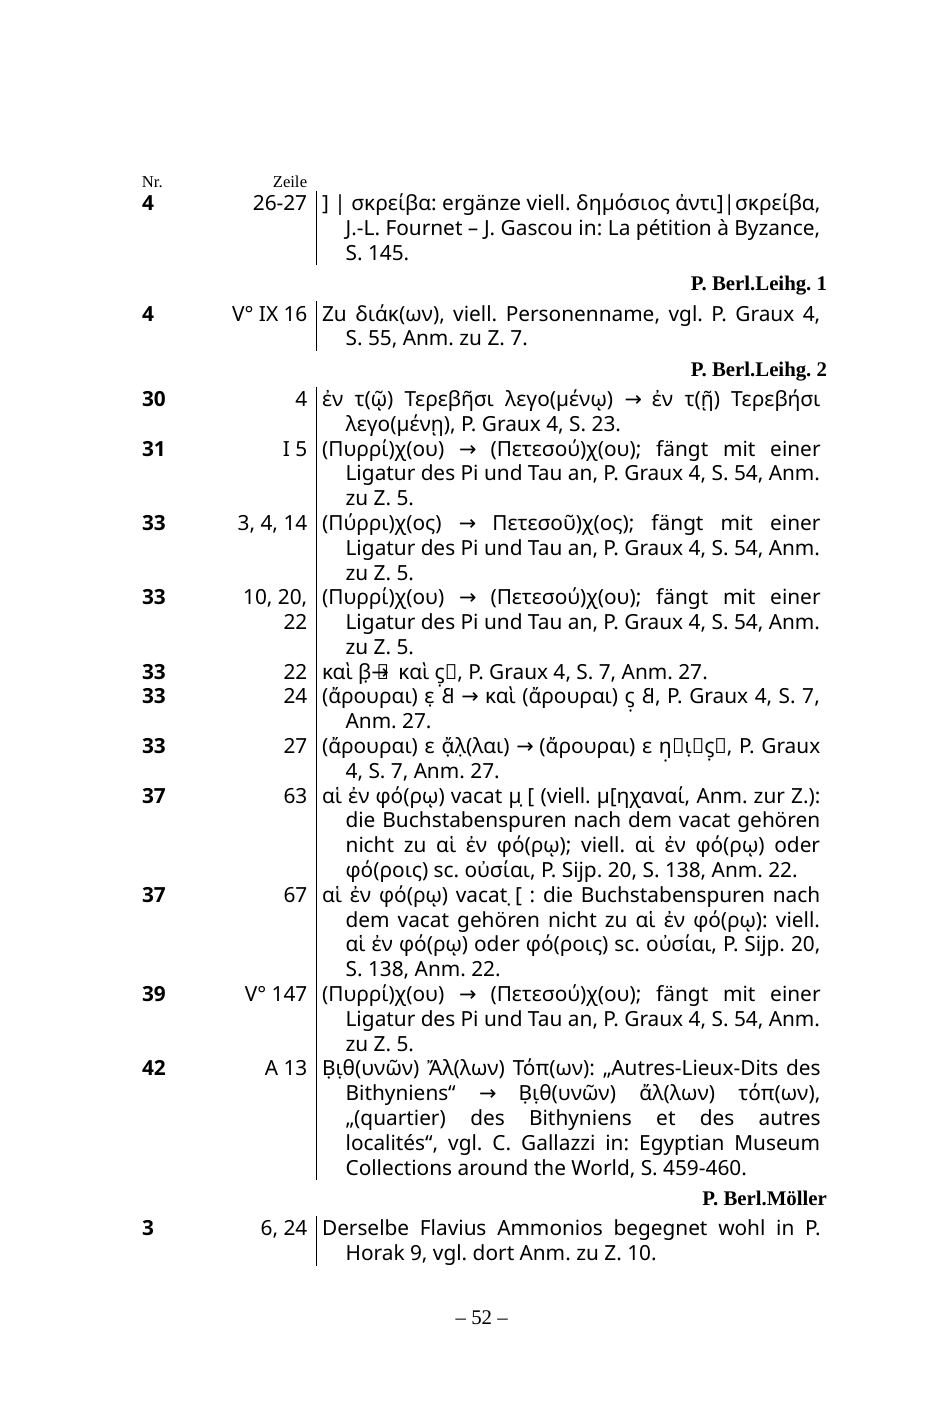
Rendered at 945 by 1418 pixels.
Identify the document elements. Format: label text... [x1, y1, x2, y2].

table_cell (Πυρρί)χ(ου) → (Πετεσού)χ(ου); fängt mit einer Ligatur des Pi und Tau an, P. Graux 4, S. 54, Anm. zu Z. 5. [317, 982, 827, 1056]
table_cell 37 [136, 883, 224, 982]
table_header 30 [136, 387, 224, 436]
table_cell 4 [136, 191, 224, 265]
subtitle P. Berl.Leihg. 1 [136, 271, 827, 295]
table_cell 26-27 [224, 191, 316, 265]
table_header Zu διάκ(ων), viell. Personenname, vgl. P. Graux 4, S. 55, Anm. zu Z. 7. [317, 301, 827, 351]
table_header 4 [136, 301, 224, 351]
table_header V° IX 16 [224, 301, 316, 351]
table_cell 24 [224, 684, 316, 734]
table_cell 67 [224, 883, 316, 982]
subtitle P. Berl.Möller [136, 1186, 827, 1210]
table_header ἐν τ(ῷ) Τερεβῆσι λεγο(μένῳ) → ἐν τ(ῇ) Τερεβήσι λεγο(μένῃ), P. Graux 4, S. 23. [317, 387, 827, 436]
table_cell (Πυρρί)χ(ου) → (Πετεσού)χ(ου); fängt mit einer Ligatur des Pi und Tau an, P. Graux 4, S. 54, Anm. zu Z. 5. [317, 585, 827, 659]
table_cell καὶ β̣ → καὶ ϛ̣, P. Graux 4, S. 7, Anm. 27. [317, 659, 827, 684]
table_cell Β̣ι̣θ(υνῶν) Ἄλ(λων) Τόπ(ων): „Autres-Lieux-Dits des Bithyniens“ → Β̣ι̣θ(υνῶν) ἄλ(λων) τόπ(ων), „(quartier) des Bithyniens et des autres localités“, vgl. C. Gallazzi in: Egyptian Museum Collections around the World, S. 459-460. [317, 1056, 827, 1180]
table_cell 37 [136, 783, 224, 882]
table_cell (Πύρρι)χ(ος) → Πετεσοῦ)χ(ος); fängt mit einer Ligatur des Pi und Tau an, P. Graux 4, S. 54, Anm. zu Z. 5. [317, 511, 827, 585]
table_cell 63 [224, 783, 316, 882]
table_cell ] | σκρείβα: ergänze viell. δημόσιος ἀντι]|σκρείβα, J.-L. Fournet – J. Gascou in: La pétition à Byzance, S. 145. [317, 191, 827, 265]
table_cell I 5 [224, 436, 316, 511]
table_header 6, 24 [224, 1216, 316, 1266]
table_cell αἱ ἐν φό(ρῳ) vacat μ ̣[ (viell. μ[ηχαναί, Anm. zur Z.): die Buchstabenspuren nach dem vacat gehören nicht zu αἱ ἐν φό(ρῳ); viell. αἱ ἐν φό(ρῳ) oder φό(ροις) sc. οὐσίαι, P. Sijp. 20, S. 138, Anm. 22. [317, 783, 827, 882]
table_cell 31 [136, 436, 224, 511]
table_header 4 [224, 387, 316, 436]
table_cell 22 [224, 659, 316, 684]
subtitle P. Berl.Leihg. 2 [136, 357, 827, 381]
table_cell A 13 [224, 1056, 316, 1180]
table_cell 33 [136, 585, 224, 659]
table_cell (ἄρουραι) ε ἄ̣λ̣(λαι) → (ἄρουραι) ε η̣ι̣ϛ̣, P. Graux 4, S. 7, Anm. 27. [317, 734, 827, 783]
table_cell 33 [136, 734, 224, 783]
table_cell 33 [136, 684, 224, 734]
table_cell V° 147 [224, 982, 316, 1056]
table_cell 42 [136, 1056, 224, 1180]
table_header Derselbe Flavius Ammonios begegnet wohl in P. Horak 9, vgl. dort Anm. zu Z. 10. [317, 1216, 827, 1266]
table_cell αἱ ἐν φό(ρῳ) vacat ̣[ : die Buchstabenspuren nach dem vacat gehören nicht zu αἱ ἐν φό(ρῳ): viell. αἱ ἐν φό(ρῳ) oder φό(ροις) sc. οὐσίαι, P. Sijp. 20, S. 138, Anm. 22. [317, 883, 827, 982]
table_cell (Πυρρί)χ(ου) → (Πετεσού)χ(ου); fängt mit einer Ligatur des Pi und Tau an, P. Graux 4, S. 54, Anm. zu Z. 5. [317, 436, 827, 511]
table_cell 27 [224, 734, 316, 783]
table_cell 10, 20, 22 [224, 585, 316, 659]
table_cell 39 [136, 982, 224, 1056]
table_cell 3, 4, 14 [224, 511, 316, 585]
table_cell (ἄρουραι) ε̣ 𐅸 → καὶ (ἄρουραι) ϛ̣ 𐅸, P. Graux 4, S. 7, Anm. 27. [317, 684, 827, 734]
table_cell 33 [136, 511, 224, 585]
table_cell 33 [136, 659, 224, 684]
table_header 3 [136, 1216, 224, 1266]
